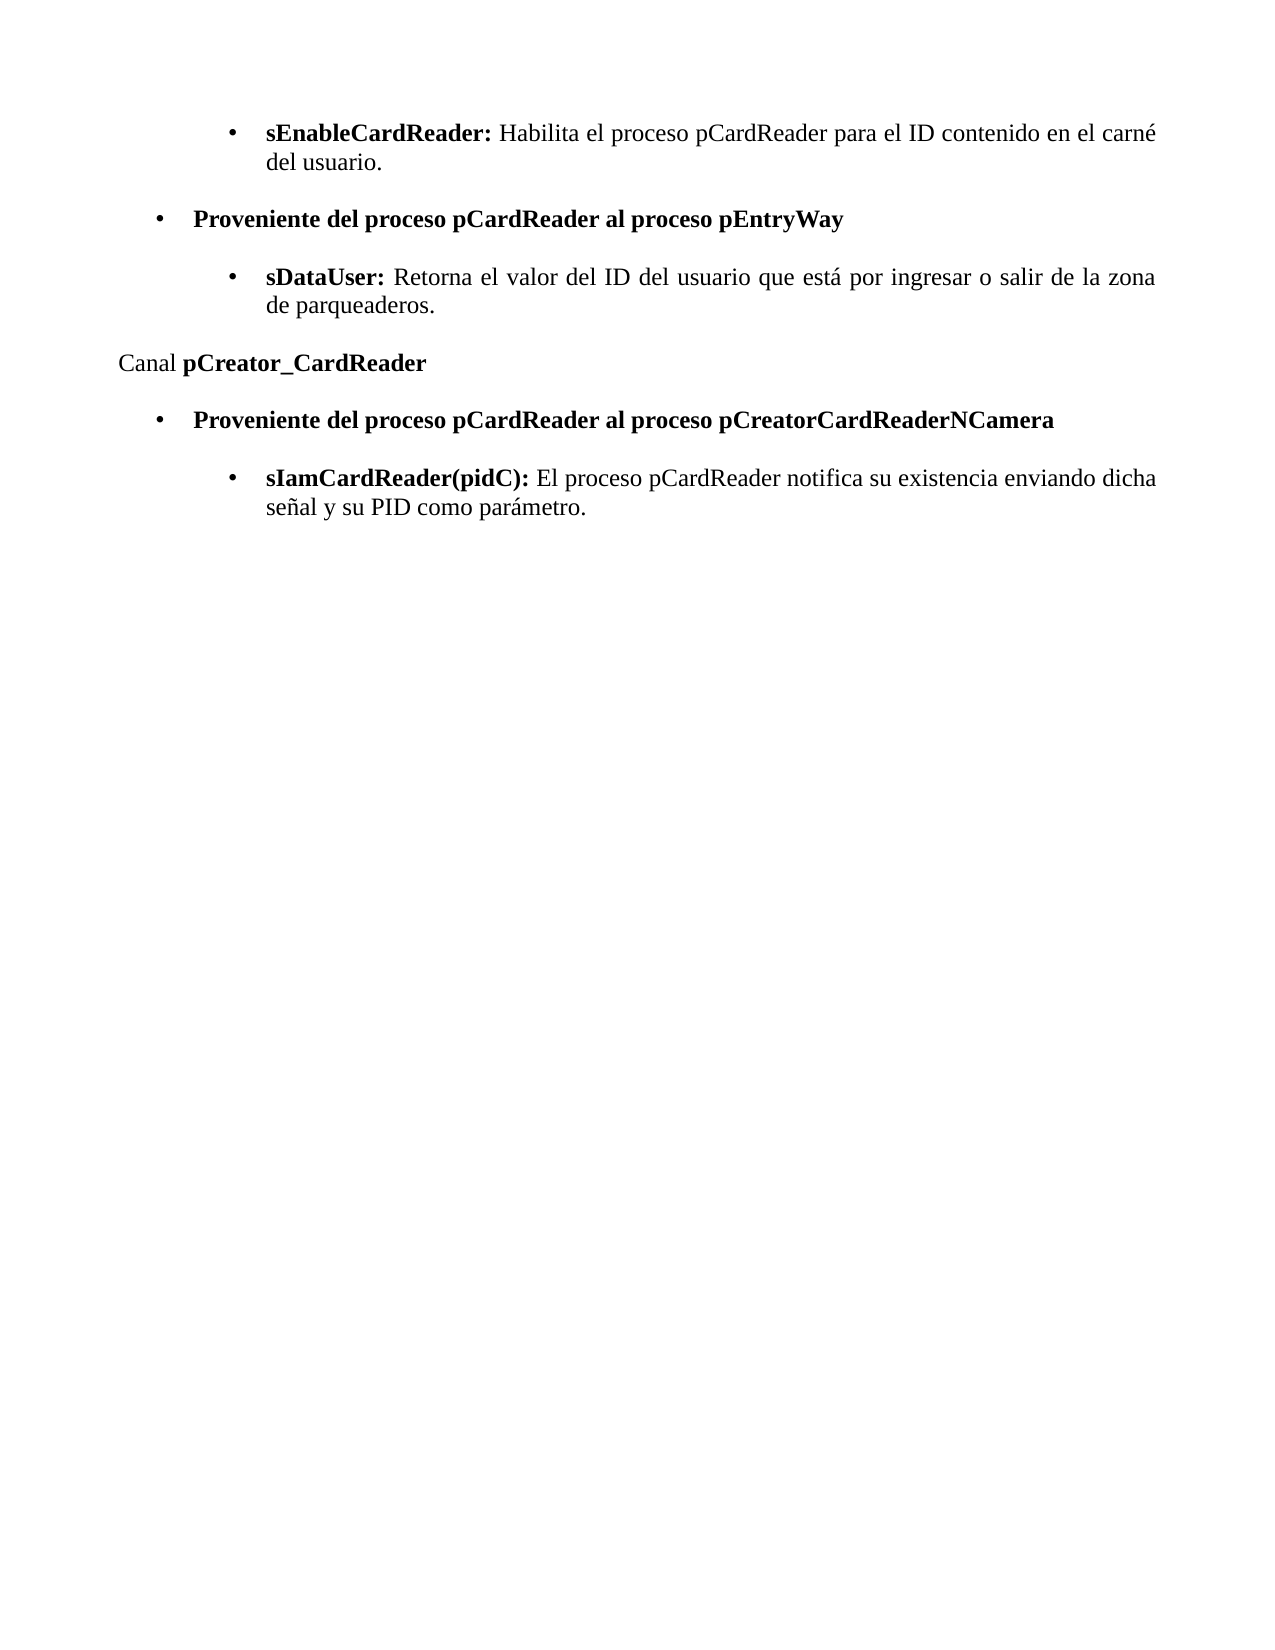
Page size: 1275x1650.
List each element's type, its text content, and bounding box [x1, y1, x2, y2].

list Proveniente del proceso pCardReader al proceso pCreatorCardReaderNCamera [156, 406, 1157, 434]
list sDataUser: Retorna el valor del ID del usuario que está por ingresar o salir de la zona de parqueaderos. [228, 262, 1157, 319]
list Proveniente del proceso pCardReader al proceso pEntryWay [156, 204, 1157, 233]
list sIamCardReader(pidC): El proceso pCardReader notifica su existencia enviando dicha señal y su PID como parámetro. [228, 463, 1157, 521]
list sEnableCardReader: Habilita el proceso pCardReader para el ID contenido en el carné del usuario. [228, 118, 1157, 176]
text Canal pCreator_CardReader [118, 348, 1157, 377]
